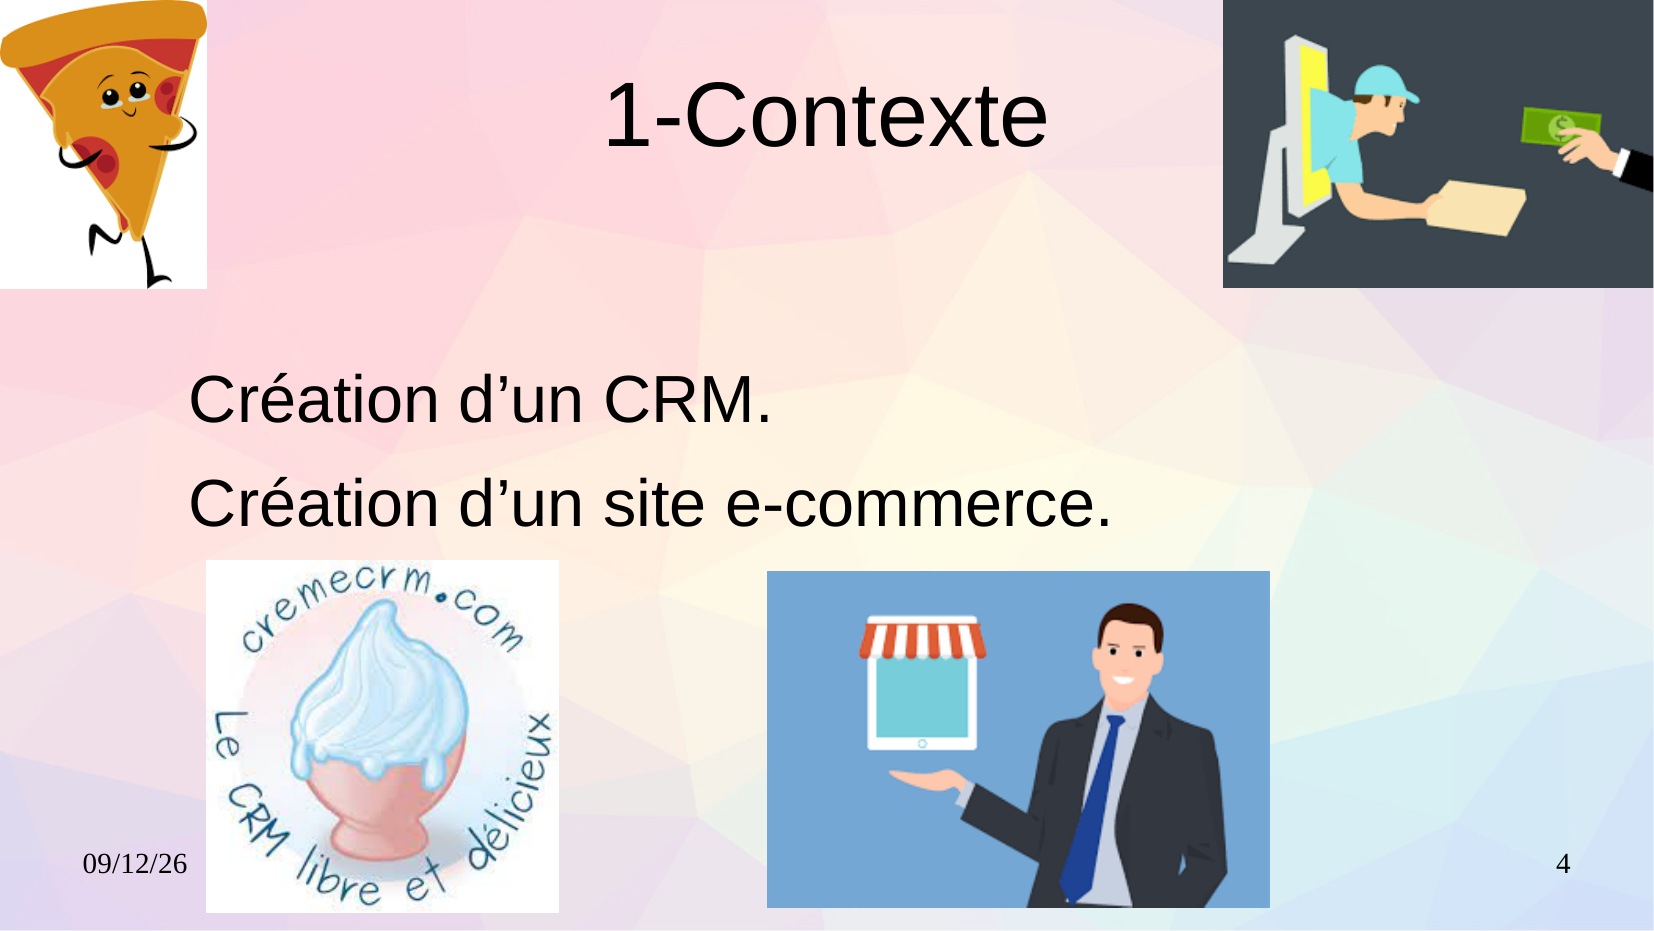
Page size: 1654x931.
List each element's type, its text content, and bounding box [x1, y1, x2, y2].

list Création d’un CRM. Création d’un site e-commerce. [118, 257, 1607, 798]
title 1-Contexte [207, 37, 1223, 193]
picture [0, 0, 1654, 931]
